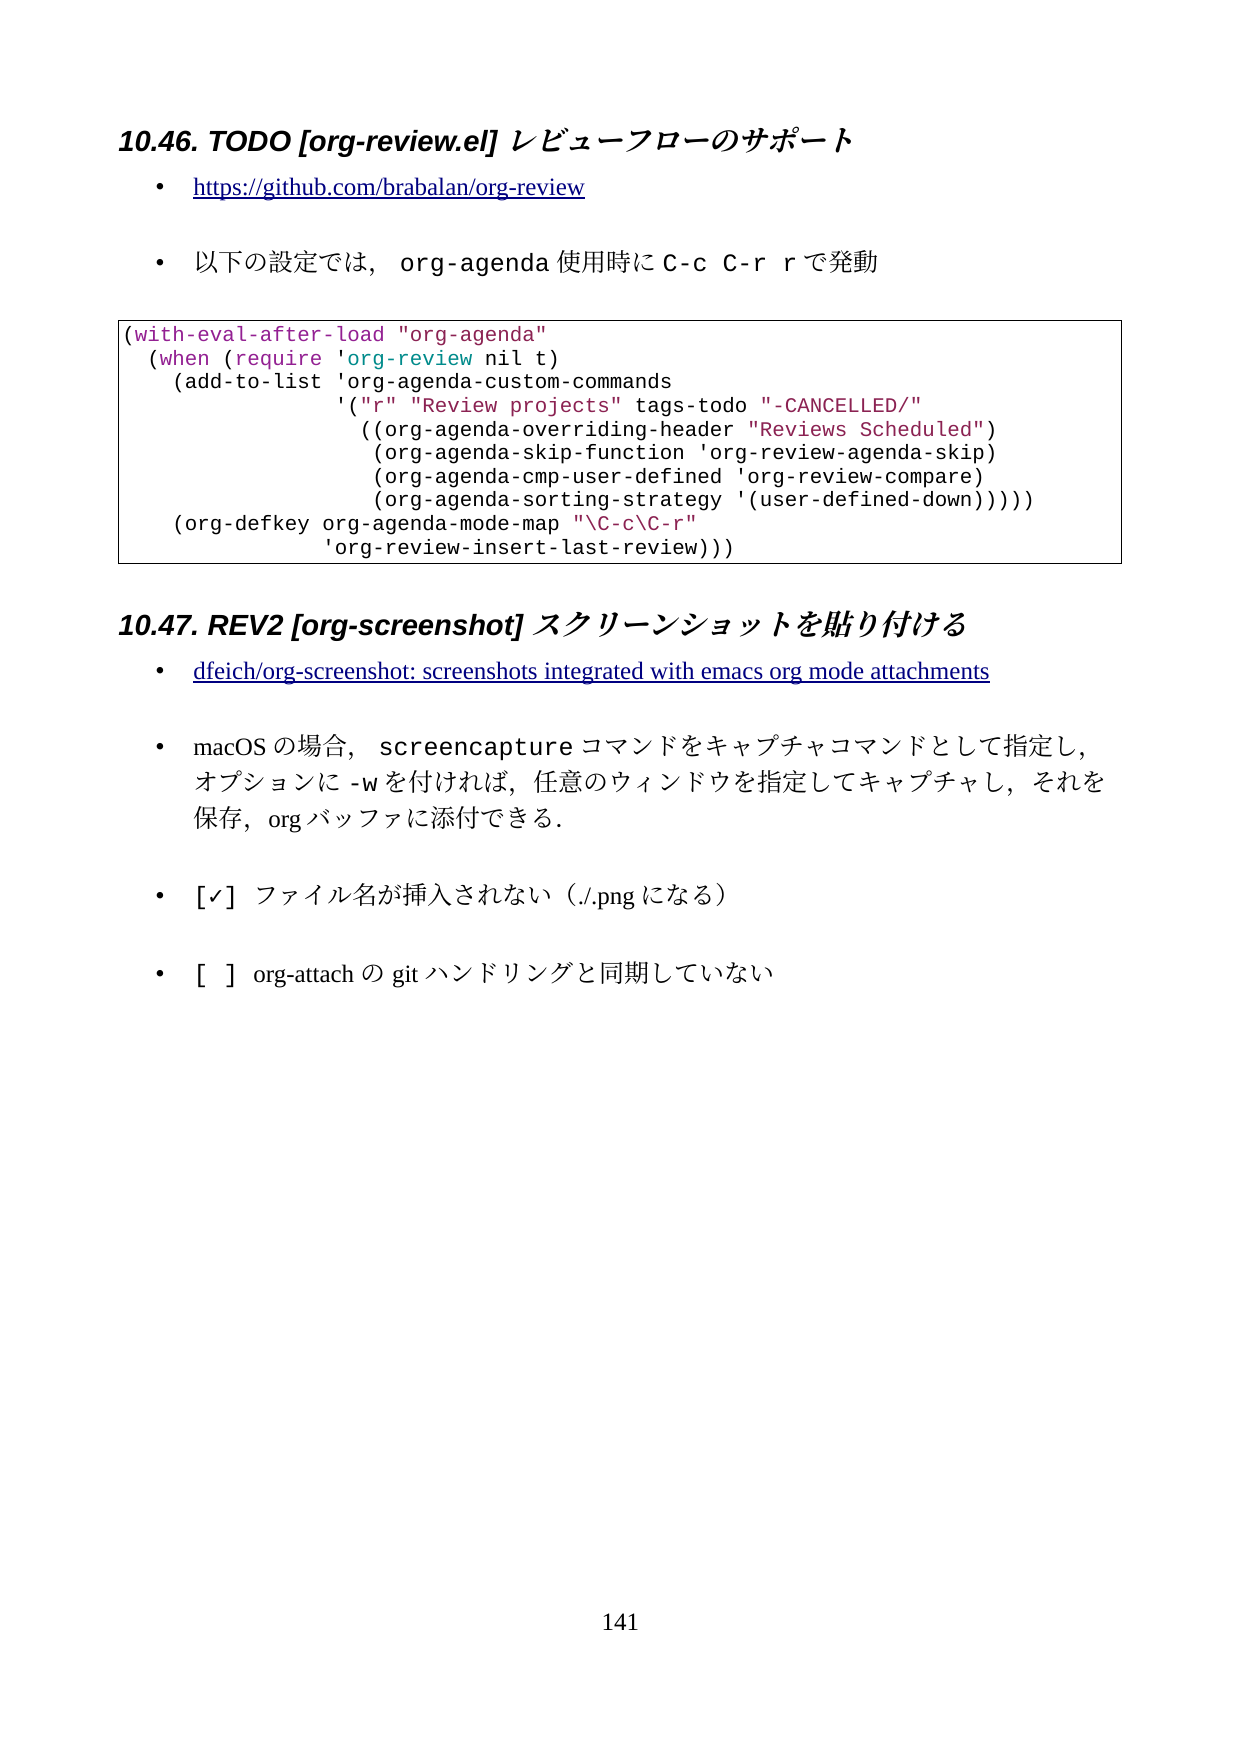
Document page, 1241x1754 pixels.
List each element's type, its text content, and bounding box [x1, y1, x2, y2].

list [ ] org-attach の git ハンドリングと同期していない [156, 953, 1122, 1018]
text (with-eval-after-load "org-agenda" [119, 321, 1121, 344]
text (org-agenda-skip-function 'org-review-agenda-skip) [119, 438, 1121, 462]
text (add-to-list 'org-agenda-custom-commands [119, 367, 1121, 391]
list macOSの場合， screencapture コマンドをキャプチャコマンドとして指定し，オプションに -w を付ければ，任意のウィンドウを指定してキャプチャし，それを保存，orgバッファに添付できる． [156, 726, 1122, 863]
list 以下の設定では， org-agenda 使用時に C-c C-r r で発動 [156, 242, 1122, 307]
list dfeich/org-screenshot: screenshots integrated with emacs org mode attachments [156, 656, 1122, 714]
text (org-agenda-cmp-user-defined 'org-review-compare) [119, 462, 1121, 486]
text (org-agenda-sorting-strategy '(user-defined-down))))) [119, 486, 1121, 509]
text '("r" "Review projects" tags-todo "-CANCELLED/" [119, 391, 1121, 414]
list https://github.com/brabalan/org-review [156, 172, 1122, 230]
subtitle REV2 [org-screenshot] スクリーンショットを貼り付ける [118, 602, 1122, 644]
subtitle TODO [org-review.el] レビューフローのサポート [118, 118, 1122, 160]
text ((org-agenda-overriding-header "Reviews Scheduled") [119, 414, 1121, 438]
list [✓] ファイル名が挿入されない（./.pngになる） [156, 876, 1122, 941]
text 'org-review-insert-last-review))) [119, 533, 1121, 563]
text (when (require 'org-review nil t) [119, 344, 1121, 367]
text (org-defkey org-agenda-mode-map "\C-c\C-r" [119, 509, 1121, 533]
